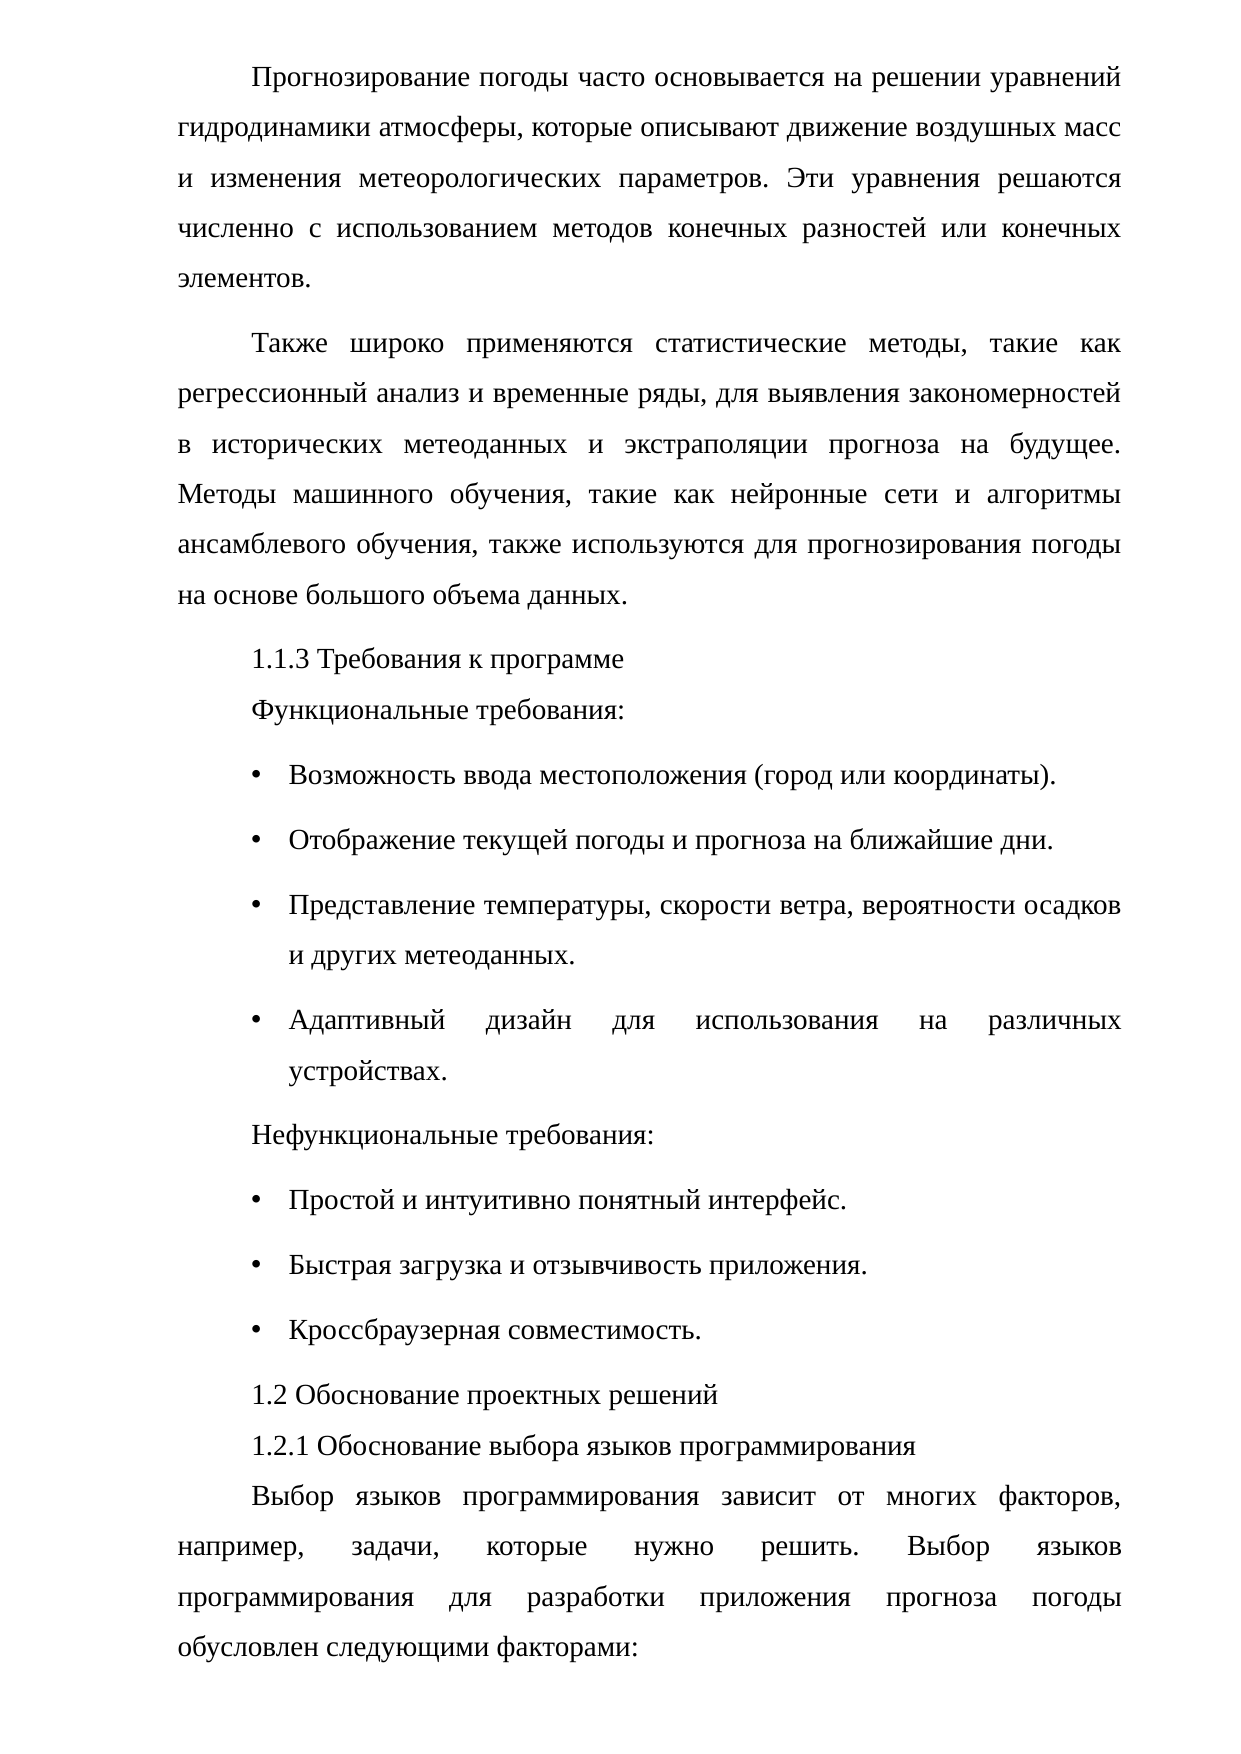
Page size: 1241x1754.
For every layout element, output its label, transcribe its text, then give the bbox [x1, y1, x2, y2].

list Возможность ввода местоположения (город или координаты). [251, 757, 1122, 791]
subtitle 1.2 Обоснование проектных решений [251, 1377, 1122, 1411]
text Также широко применяются статистические методы, такие как регрессионный анализ и временные ряды, для выявления закономерностей в исторических метеоданных и экстраполяции прогноза на будущее. Методы машинного обучения, такие как нейронные сети и алгоритмы ансамблевого обучения, также используются для прогнозирования погоды на основе большого объема данных. [177, 325, 1122, 610]
text Функциональные требования: [177, 692, 1122, 726]
subtitle 1.1.3 Требования к программе [177, 642, 1122, 675]
list Кроссбраузерная совместимость. [251, 1312, 1122, 1346]
list Быстрая загрузка и отзывчивость приложения. [251, 1247, 1122, 1281]
list Отображение текущей погоды и прогноза на ближайшие дни. [251, 822, 1122, 856]
list Простой и интуитивно понятный интерфейс. [251, 1182, 1122, 1216]
text Нефункциональные требования: [177, 1117, 1122, 1151]
list Представление температуры, скорости ветра, вероятности осадков и других метеоданных. [251, 887, 1122, 971]
text Прогнозирование погоды часто основывается на решении уравнений гидродинамики атмосферы, которые описывают движение воздушных масс и изменения метеорологических параметров. Эти уравнения решаются численно с использованием методов конечных разностей или конечных элементов. [177, 59, 1122, 294]
subtitle 1.2.1 Обоснование выбора языков программирования [177, 1428, 1122, 1461]
list Адаптивный дизайн для использования на различных устройствах. [251, 1002, 1122, 1086]
text Выбор языков программирования зависит от многих факторов, например, задачи, которые нужно решить. Выбор языков программирования для разработки приложения прогноза погоды обусловлен следующими факторами: [177, 1478, 1122, 1662]
